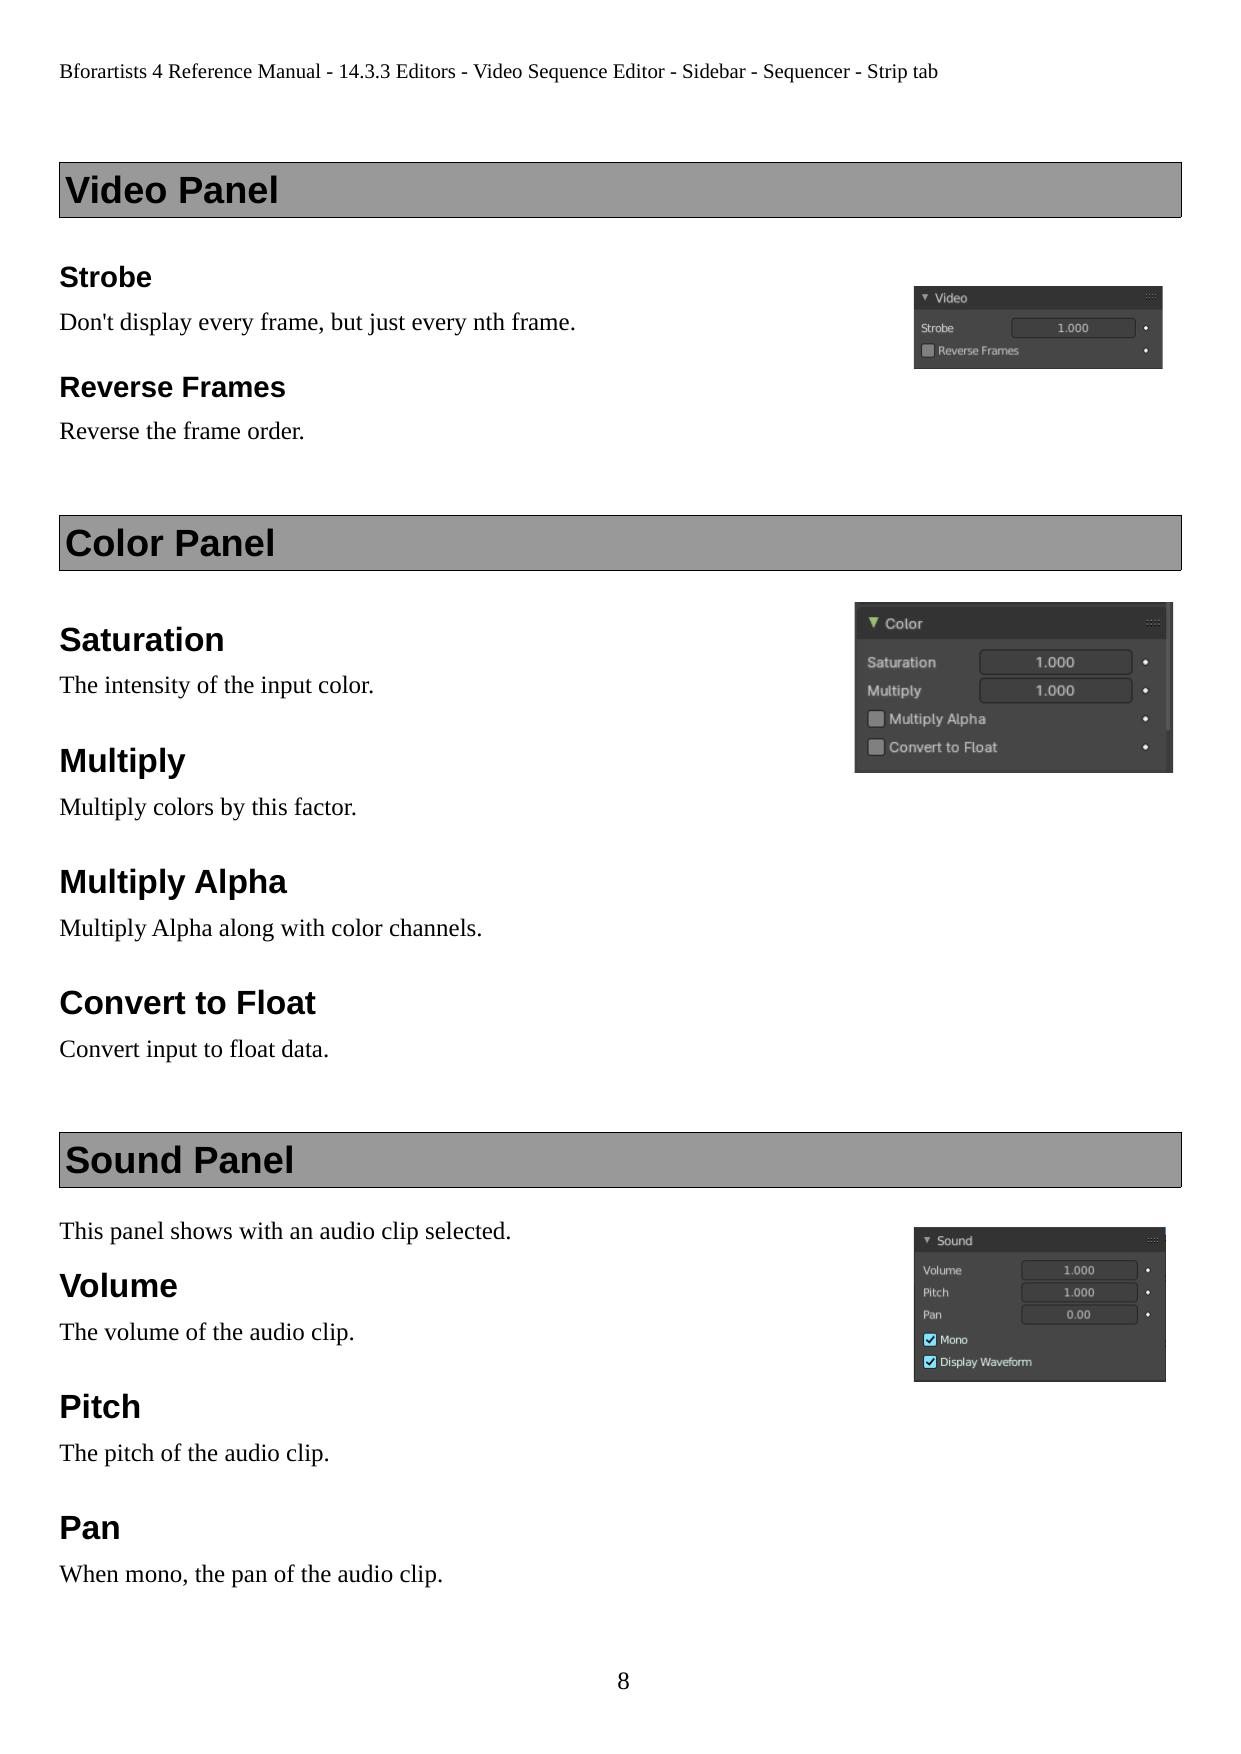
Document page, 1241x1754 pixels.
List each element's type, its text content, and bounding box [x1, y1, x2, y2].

subtitle Pitch [59, 1387, 1181, 1425]
text This panel shows with an audio clip selected. [59, 1216, 1181, 1245]
text Multiply Alpha along with color channels. [59, 913, 1181, 941]
text Multiply colors by this factor. [59, 792, 1181, 820]
table_header Video Panel [60, 163, 1181, 217]
text The pitch of the audio clip. [59, 1438, 1181, 1466]
subtitle Strobe [59, 260, 1181, 294]
text When mono, the pan of the audio clip. [59, 1559, 1181, 1587]
subtitle Reverse Frames [59, 370, 1181, 404]
picture [913, 1227, 1166, 1382]
table_header Sound Panel [60, 1133, 1181, 1187]
text Don't display every frame, but just every nth frame. [59, 307, 913, 335]
text Reverse the frame order. [59, 416, 1181, 445]
text Convert input to float data. [59, 1034, 1181, 1062]
subtitle Pan [59, 1508, 1181, 1546]
table_header Color Panel [60, 516, 1181, 570]
picture [854, 602, 1174, 773]
text The intensity of the input color. [59, 671, 854, 699]
picture [913, 286, 1163, 369]
text The volume of the audio clip. [59, 1317, 913, 1345]
subtitle Saturation [59, 619, 854, 658]
subtitle [1166, 1266, 1181, 1304]
subtitle Volume [59, 1266, 913, 1304]
subtitle Convert to Float [59, 983, 1181, 1021]
subtitle Multiply [59, 741, 1181, 779]
subtitle [1174, 619, 1181, 658]
subtitle Multiply Alpha [59, 862, 1181, 900]
